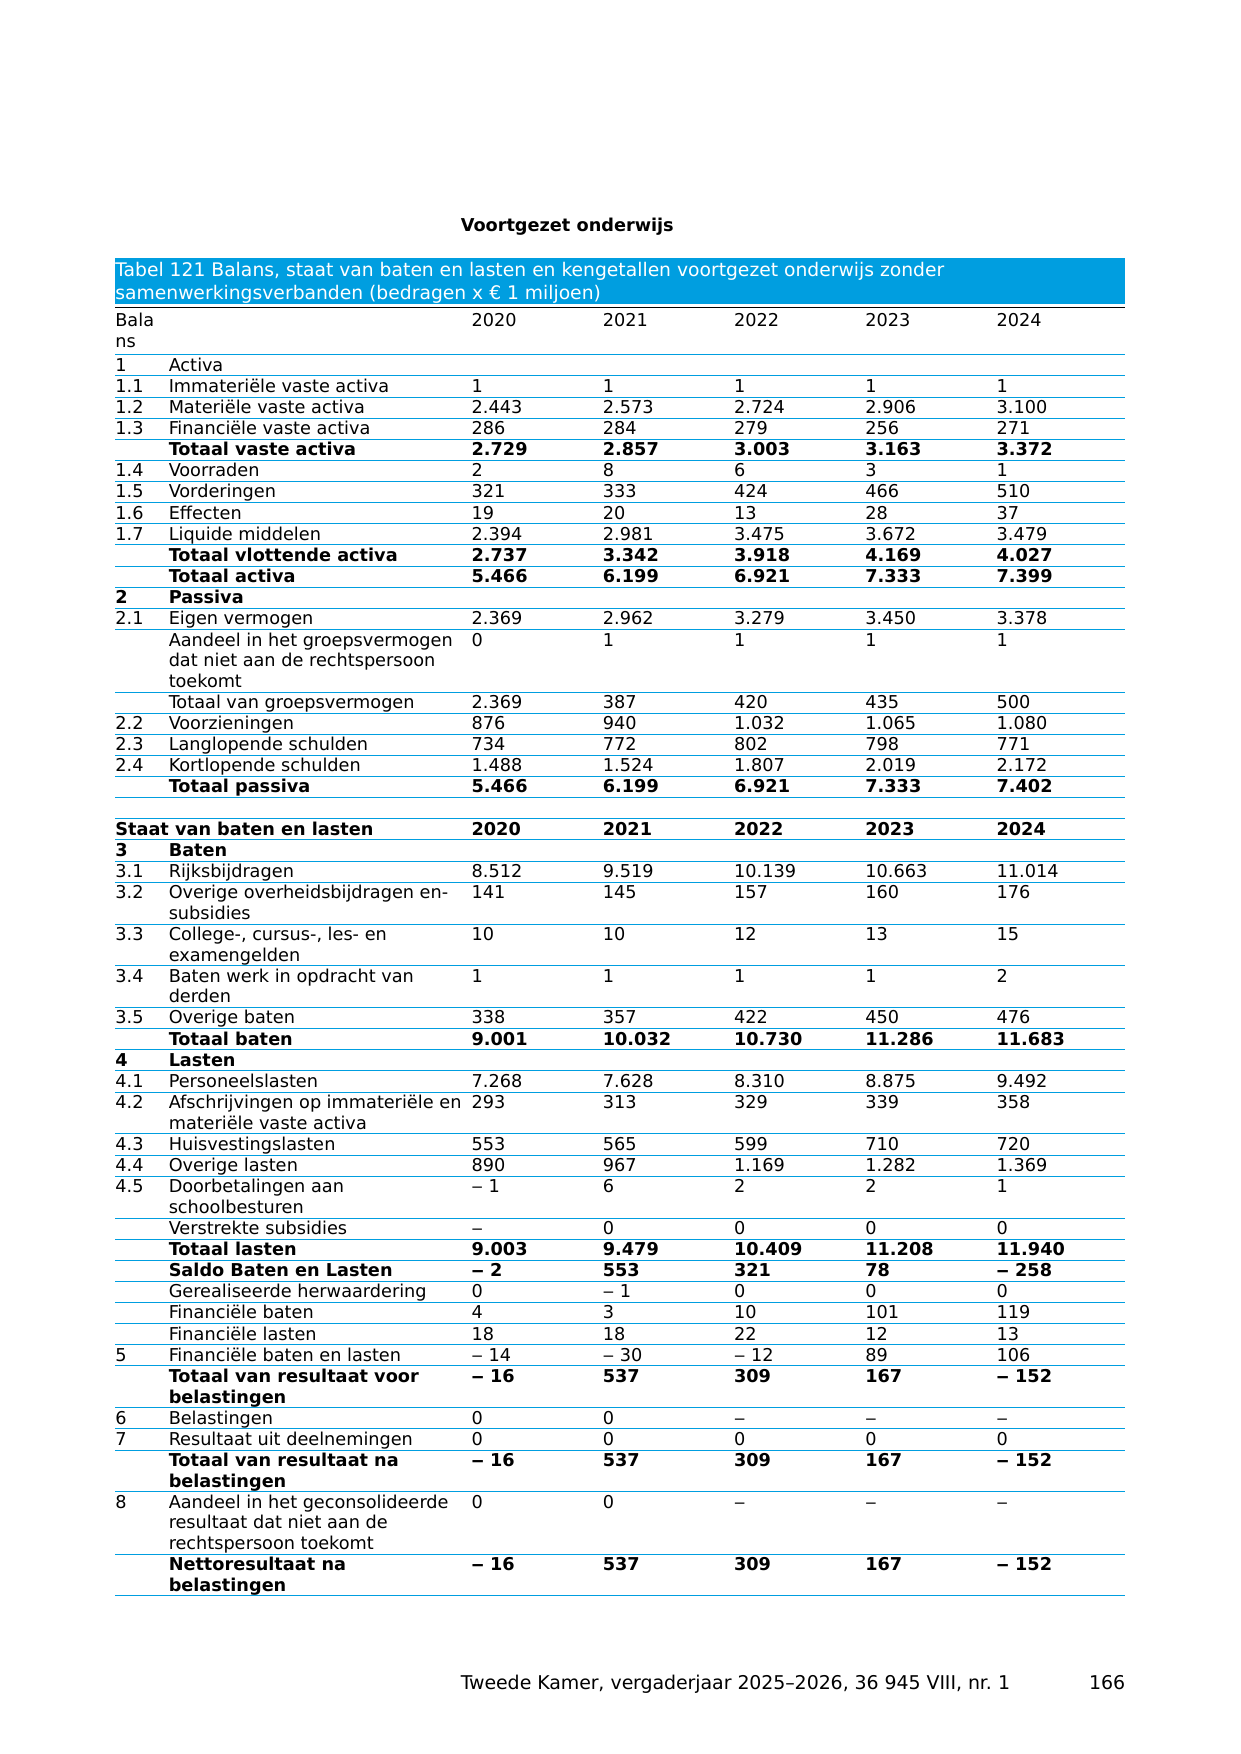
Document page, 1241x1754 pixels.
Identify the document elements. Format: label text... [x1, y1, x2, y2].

table_cell 321 [731, 1261, 862, 1281]
table_cell 4.4 [115, 1156, 166, 1176]
table_cell [600, 798, 731, 818]
table_cell 141 [469, 883, 600, 923]
table_cell 2.981 [600, 524, 731, 544]
table_cell 11.683 [994, 1029, 1125, 1049]
table_cell 798 [862, 735, 993, 755]
table_cell 9.492 [994, 1071, 1125, 1092]
table_cell 309 [731, 1451, 862, 1491]
table_cell 286 [469, 419, 600, 439]
table_cell 10.409 [731, 1240, 862, 1260]
table_cell 1.3 [115, 419, 166, 439]
table_cell 466 [862, 482, 993, 502]
table_cell ‒ 1 [469, 1177, 600, 1217]
table_cell Saldo Baten en Lasten [166, 1261, 468, 1281]
table_cell 357 [600, 1008, 731, 1028]
table_cell Baten werk in opdracht van derden [166, 966, 468, 1007]
table_cell [862, 798, 993, 818]
table_cell 2.962 [600, 609, 731, 629]
table_cell Totaal van groepsvermogen [166, 693, 468, 712]
table_cell Financiële baten en lasten [166, 1345, 468, 1365]
table_cell 450 [862, 1008, 993, 1028]
table_cell 0 [731, 1219, 862, 1238]
table_cell [862, 588, 993, 608]
table_cell [115, 545, 166, 566]
table_cell [469, 588, 600, 608]
table_cell Totaal vlottende activa [166, 545, 468, 566]
table_cell [600, 840, 731, 861]
table_cell Overige overheidsbijdragen en-subsidies [166, 883, 468, 923]
table_cell [115, 630, 166, 691]
table_cell Baten [166, 840, 468, 861]
table_cell [994, 840, 1125, 861]
table_cell Rijksbijdragen [166, 862, 468, 882]
table_cell 19 [469, 503, 600, 523]
table_cell 2023 [862, 819, 993, 839]
table_cell 2 [469, 461, 600, 481]
table_cell Kortlopende schulden [166, 756, 468, 776]
table_cell ‒ [862, 1492, 993, 1554]
table_cell 8.310 [731, 1071, 862, 1092]
table_cell 3.475 [731, 524, 862, 544]
table_cell 1 [994, 376, 1125, 396]
table_cell 553 [469, 1134, 600, 1154]
table_cell Langlopende schulden [166, 735, 468, 755]
table_cell Gerealiseerde herwaardering [166, 1282, 468, 1302]
table_cell 279 [731, 419, 862, 439]
table_cell 1.1 [115, 376, 166, 396]
table_cell 2.573 [600, 398, 731, 417]
table_cell 3.5 [115, 1008, 166, 1028]
table_cell [115, 1282, 166, 1302]
table_cell 2 [731, 1177, 862, 1217]
table_cell 2024 [994, 308, 1125, 354]
table_cell [115, 693, 166, 712]
table_cell 0 [731, 1282, 862, 1302]
table_cell Totaal activa [166, 567, 468, 587]
table_cell 387 [600, 693, 731, 712]
table_cell 420 [731, 693, 862, 712]
table_cell 802 [731, 735, 862, 755]
table_cell ‒ [862, 1408, 993, 1428]
table_cell 13 [994, 1324, 1125, 1344]
table_cell Financiële baten [166, 1303, 468, 1323]
table_cell 1 [731, 376, 862, 396]
table_cell [862, 355, 993, 375]
table_cell [600, 588, 731, 608]
table_cell Passiva [166, 588, 468, 608]
table_cell 0 [994, 1219, 1125, 1238]
table_cell Overige baten [166, 1008, 468, 1028]
table_cell 1 [731, 966, 862, 1007]
table_cell 565 [600, 1134, 731, 1154]
table_cell 7.399 [994, 567, 1125, 587]
table_cell Totaal baten [166, 1029, 468, 1049]
table_cell [994, 1050, 1125, 1070]
table_cell 167 [862, 1451, 993, 1491]
table_cell 2.906 [862, 398, 993, 417]
table_cell Aandeel in het groepsvermogen dat niet aan de rechtspersoon toekomt [166, 630, 468, 691]
table_cell 15 [994, 925, 1125, 965]
table_cell 11.208 [862, 1240, 993, 1260]
table_cell 2020 [469, 819, 600, 839]
table_cell 9.479 [600, 1240, 731, 1260]
table_cell 3 [862, 461, 993, 481]
table_cell 2.019 [862, 756, 993, 776]
table_cell 1.7 [115, 524, 166, 544]
table_cell Resultaat uit deelnemingen [166, 1429, 468, 1449]
table_cell 1.169 [731, 1156, 862, 1176]
table_cell 329 [731, 1093, 862, 1133]
table_cell 8 [600, 461, 731, 481]
table_cell 167 [862, 1555, 993, 1595]
table_cell 1 [862, 630, 993, 691]
table_cell 2024 [994, 819, 1125, 839]
table_cell [862, 840, 993, 861]
table_cell [862, 1050, 993, 1070]
table_cell [994, 798, 1125, 818]
table_cell 0 [600, 1492, 731, 1554]
table_cell 2022 [731, 308, 862, 354]
table_cell 5.466 [469, 567, 600, 587]
table_cell Huisvestingslasten [166, 1134, 468, 1154]
table_cell 1 [862, 376, 993, 396]
table_cell 9.001 [469, 1029, 600, 1049]
table_cell 3 [600, 1303, 731, 1323]
table_cell 10.032 [600, 1029, 731, 1049]
table_cell Activa [166, 355, 468, 375]
table_cell 1.080 [994, 714, 1125, 734]
table_cell 940 [600, 714, 731, 734]
table_cell 734 [469, 735, 600, 755]
table_cell 2.4 [115, 756, 166, 776]
table_cell [469, 798, 600, 818]
table_cell 271 [994, 419, 1125, 439]
table_cell 1 [469, 376, 600, 396]
table_cell 2.443 [469, 398, 600, 417]
table_cell Staat van baten en lasten [115, 819, 468, 839]
table_cell 0 [600, 1408, 731, 1428]
table_cell 8.512 [469, 862, 600, 882]
table_cell 4 [115, 1050, 166, 1070]
table_cell 0 [469, 630, 600, 691]
table_cell 6.921 [731, 777, 862, 797]
table_cell [469, 1050, 600, 1070]
table_cell College-, cursus-, les- en examengelden [166, 925, 468, 965]
table_cell 2.729 [469, 440, 600, 460]
table_cell 2.172 [994, 756, 1125, 776]
table_cell 422 [731, 1008, 862, 1028]
table_cell 18 [600, 1324, 731, 1344]
table_cell 22 [731, 1324, 862, 1344]
table_cell Eigen vermogen [166, 609, 468, 629]
table_cell 167 [862, 1366, 993, 1407]
table_cell 10.730 [731, 1029, 862, 1049]
table_cell 176 [994, 883, 1125, 923]
table_cell ‒ [469, 1219, 600, 1238]
table_cell [600, 355, 731, 375]
table_cell 6.199 [600, 567, 731, 587]
table_cell [469, 355, 600, 375]
table_cell 78 [862, 1261, 993, 1281]
table_cell 11.940 [994, 1240, 1125, 1260]
table_cell 7.333 [862, 777, 993, 797]
table_cell 10.663 [862, 862, 993, 882]
table_cell 1 [994, 630, 1125, 691]
table_cell [731, 840, 862, 861]
table_cell 7.268 [469, 1071, 600, 1092]
table_cell 2021 [600, 308, 731, 354]
table_cell 6 [600, 1177, 731, 1217]
table_cell 2.724 [731, 398, 862, 417]
table_cell 338 [469, 1008, 600, 1028]
table_cell 1.4 [115, 461, 166, 481]
table_cell 7.333 [862, 567, 993, 587]
table_cell 0 [469, 1408, 600, 1428]
table_cell [115, 1240, 166, 1260]
table_cell Lasten [166, 1050, 468, 1070]
table_cell 1 [115, 355, 166, 375]
table_cell 89 [862, 1345, 993, 1365]
table_cell Afschrijvingen op immateriële en materiële vaste activa [166, 1093, 468, 1133]
table_cell 3 [115, 840, 166, 861]
table_cell 7 [115, 1429, 166, 1449]
table_cell 3.342 [600, 545, 731, 566]
table_cell 7.402 [994, 777, 1125, 797]
table_cell Immateriële vaste activa [166, 376, 468, 396]
table_cell 537 [600, 1555, 731, 1595]
table_cell Financiële lasten [166, 1324, 468, 1344]
table_cell 3.1 [115, 862, 166, 882]
table_cell 4.2 [115, 1093, 166, 1133]
table_cell 3.672 [862, 524, 993, 544]
text Voortgezet onderwijs [461, 213, 1125, 236]
table_cell ‒ [994, 1408, 1125, 1428]
table_cell 3.003 [731, 440, 862, 460]
table_cell 510 [994, 482, 1125, 502]
table_cell [994, 588, 1125, 608]
table_cell 2.737 [469, 545, 600, 566]
table_cell 313 [600, 1093, 731, 1133]
table_cell 6.921 [731, 567, 862, 587]
table_cell ‒ 14 [469, 1345, 600, 1365]
table_cell ‒ 1 [600, 1282, 731, 1302]
table_cell [115, 798, 166, 818]
table_cell 2.369 [469, 609, 600, 629]
table_cell 1.6 [115, 503, 166, 523]
table_cell 11.286 [862, 1029, 993, 1049]
table_cell 2021 [600, 819, 731, 839]
table_cell 37 [994, 503, 1125, 523]
table_cell 293 [469, 1093, 600, 1133]
table_cell 157 [731, 883, 862, 923]
table_cell 4.3 [115, 1134, 166, 1154]
table_cell 537 [600, 1451, 731, 1491]
table_cell 2020 [469, 308, 600, 354]
table_cell 13 [731, 503, 862, 523]
table_cell 18 [469, 1324, 600, 1344]
table_cell 309 [731, 1555, 862, 1595]
table_cell 284 [600, 419, 731, 439]
table_cell [600, 1050, 731, 1070]
table_cell 0 [469, 1282, 600, 1302]
table_cell [115, 1219, 166, 1238]
table_cell ‒ 12 [731, 1345, 862, 1365]
table_cell 0 [469, 1492, 600, 1554]
table_cell 876 [469, 714, 600, 734]
table_cell [115, 1555, 166, 1595]
table_cell 10.139 [731, 862, 862, 882]
table_cell Verstrekte subsidies [166, 1219, 468, 1238]
table_cell 160 [862, 883, 993, 923]
table_cell 12 [731, 925, 862, 965]
table_cell 7.628 [600, 1071, 731, 1092]
table_cell 101 [862, 1303, 993, 1323]
table_cell 1 [600, 376, 731, 396]
table_cell 11.014 [994, 862, 1125, 882]
table_cell 321 [469, 482, 600, 502]
table_cell ‒ 258 [994, 1261, 1125, 1281]
table_cell [115, 777, 166, 797]
table_cell Totaal van resultaat voor belastingen [166, 1366, 468, 1407]
table_cell 0 [862, 1429, 993, 1449]
table_cell 6 [115, 1408, 166, 1428]
table_cell 710 [862, 1134, 993, 1154]
table_cell 20 [600, 503, 731, 523]
table_cell 106 [994, 1345, 1125, 1365]
table_cell [115, 1261, 166, 1281]
table_cell 1.065 [862, 714, 993, 734]
table_cell 890 [469, 1156, 600, 1176]
table_cell 0 [600, 1219, 731, 1238]
table_cell 1.5 [115, 482, 166, 502]
table_cell 3.378 [994, 609, 1125, 629]
table_cell 2.2 [115, 714, 166, 734]
table_cell 0 [731, 1429, 862, 1449]
table_cell 4.169 [862, 545, 993, 566]
table_cell 1.807 [731, 756, 862, 776]
table_cell 553 [600, 1261, 731, 1281]
table_cell [166, 798, 468, 818]
table_cell 772 [600, 735, 731, 755]
table_cell ‒ [731, 1408, 862, 1428]
table_cell 4 [469, 1303, 600, 1323]
table_cell ‒ 152 [994, 1366, 1125, 1407]
table_cell 1 [600, 966, 731, 1007]
table_cell 2023 [862, 308, 993, 354]
table_cell 119 [994, 1303, 1125, 1323]
table_cell Belastingen [166, 1408, 468, 1428]
table_cell 3.4 [115, 966, 166, 1007]
table_cell Totaal passiva [166, 777, 468, 797]
table_cell 339 [862, 1093, 993, 1133]
table_cell Totaal van resultaat na belastingen [166, 1451, 468, 1491]
table_cell 3.918 [731, 545, 862, 566]
table_cell 1.488 [469, 756, 600, 776]
table_cell 4.5 [115, 1177, 166, 1217]
table_cell 8 [115, 1492, 166, 1554]
table_cell 476 [994, 1008, 1125, 1028]
table_cell [115, 1324, 166, 1344]
table_cell 3.163 [862, 440, 993, 460]
table_cell 0 [469, 1429, 600, 1449]
table_cell Balans [115, 308, 166, 354]
table_cell [115, 1303, 166, 1323]
table_cell Nettoresultaat na belastingen [166, 1555, 468, 1595]
table_cell 0 [600, 1429, 731, 1449]
table_cell ‒ 16 [469, 1555, 600, 1595]
table_cell 0 [862, 1282, 993, 1302]
table_cell [115, 1366, 166, 1407]
table_cell Liquide middelen [166, 524, 468, 544]
table_cell 12 [862, 1324, 993, 1344]
table_cell 358 [994, 1093, 1125, 1133]
table_cell 2.394 [469, 524, 600, 544]
table_cell [115, 1029, 166, 1049]
table_cell ‒ [731, 1492, 862, 1554]
table_cell 599 [731, 1134, 862, 1154]
table_cell ‒ 2 [469, 1261, 600, 1281]
table_cell 145 [600, 883, 731, 923]
table_cell 10 [731, 1303, 862, 1323]
table_cell 2.3 [115, 735, 166, 755]
table_cell 4.1 [115, 1071, 166, 1092]
table_cell 0 [994, 1429, 1125, 1449]
table_cell 3.2 [115, 883, 166, 923]
table_cell 537 [600, 1366, 731, 1407]
table_cell 1 [862, 966, 993, 1007]
table_cell 2 [994, 966, 1125, 1007]
table_cell ‒ 16 [469, 1366, 600, 1407]
table_cell 967 [600, 1156, 731, 1176]
table_cell Totaal vaste activa [166, 440, 468, 460]
table_cell [731, 1050, 862, 1070]
table_cell 10 [469, 925, 600, 965]
table_cell ‒ 152 [994, 1555, 1125, 1595]
table_cell 13 [862, 925, 993, 965]
table_cell 309 [731, 1366, 862, 1407]
table_cell Aandeel in het geconsolideerde resultaat dat niet aan de rechtspersoon toekomt [166, 1492, 468, 1554]
table_cell 9.519 [600, 862, 731, 882]
table_cell 1.032 [731, 714, 862, 734]
table_cell 424 [731, 482, 862, 502]
table_cell 10 [600, 925, 731, 965]
table_cell 6.199 [600, 777, 731, 797]
table_cell 1.282 [862, 1156, 993, 1176]
table_cell 1 [994, 461, 1125, 481]
table_cell 333 [600, 482, 731, 502]
table_cell 720 [994, 1134, 1125, 1154]
table_cell 1 [469, 966, 600, 1007]
table_cell 3.450 [862, 609, 993, 629]
table_cell Overige lasten [166, 1156, 468, 1176]
table_cell [115, 440, 166, 460]
table_cell 5 [115, 1345, 166, 1365]
table_cell Materiële vaste activa [166, 398, 468, 417]
table_cell [469, 840, 600, 861]
table_cell 9.003 [469, 1240, 600, 1260]
table_cell [731, 355, 862, 375]
table_cell 771 [994, 735, 1125, 755]
table_cell 256 [862, 419, 993, 439]
table_cell 435 [862, 693, 993, 712]
table_cell 1.369 [994, 1156, 1125, 1176]
table_cell ‒ 16 [469, 1451, 600, 1491]
table_cell 1.524 [600, 756, 731, 776]
table_cell [166, 308, 468, 354]
table_cell 2.369 [469, 693, 600, 712]
table_cell 500 [994, 693, 1125, 712]
table_cell 1 [994, 1177, 1125, 1217]
table_cell 0 [994, 1282, 1125, 1302]
table_cell [115, 1451, 166, 1491]
table_cell Doorbetalingen aan schoolbesturen [166, 1177, 468, 1217]
table_cell 3.279 [731, 609, 862, 629]
table_cell 6 [731, 461, 862, 481]
table_cell [731, 588, 862, 608]
table_cell 2.857 [600, 440, 731, 460]
table_cell Voorraden [166, 461, 468, 481]
table_cell 1 [600, 630, 731, 691]
table_cell 3.3 [115, 925, 166, 965]
table_cell ‒ 30 [600, 1345, 731, 1365]
table_cell 8.875 [862, 1071, 993, 1092]
table_cell 5.466 [469, 777, 600, 797]
table_cell [731, 798, 862, 818]
table_cell 3.372 [994, 440, 1125, 460]
table_cell [994, 355, 1125, 375]
table_cell 28 [862, 503, 993, 523]
table_cell Vorderingen [166, 482, 468, 502]
table_cell 0 [862, 1219, 993, 1238]
table_cell ‒ 152 [994, 1451, 1125, 1491]
table_cell 2022 [731, 819, 862, 839]
table_cell 2 [115, 588, 166, 608]
table_cell ‒ [994, 1492, 1125, 1554]
table_cell 2.1 [115, 609, 166, 629]
table_cell Totaal lasten [166, 1240, 468, 1260]
table_cell Financiële vaste activa [166, 419, 468, 439]
table_cell Personeelslasten [166, 1071, 468, 1092]
table_cell 1 [731, 630, 862, 691]
table_cell 2 [862, 1177, 993, 1217]
table_cell 3.100 [994, 398, 1125, 417]
table_cell 4.027 [994, 545, 1125, 566]
table_cell 3.479 [994, 524, 1125, 544]
table_cell Effecten [166, 503, 468, 523]
table_cell 1.2 [115, 398, 166, 417]
table_cell Voorzieningen [166, 714, 468, 734]
table_cell [115, 567, 166, 587]
